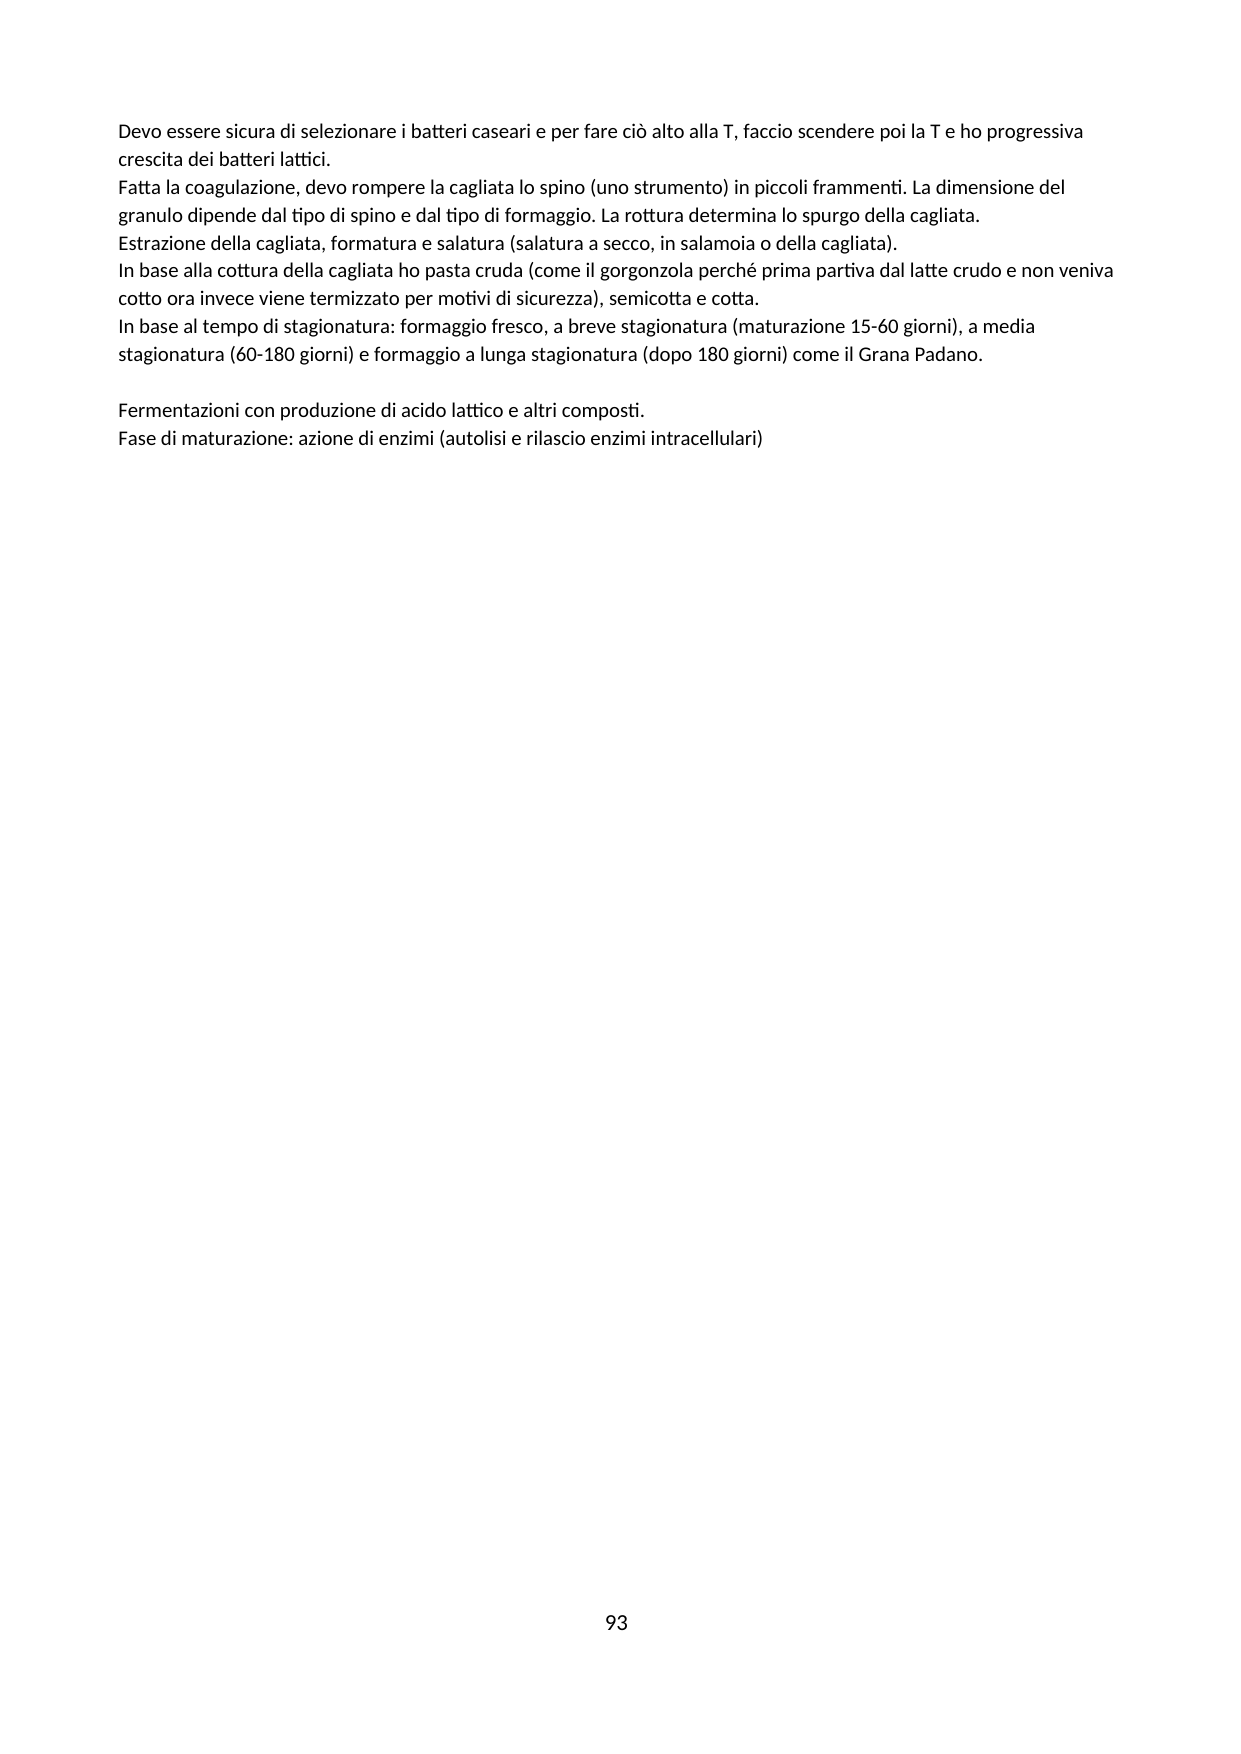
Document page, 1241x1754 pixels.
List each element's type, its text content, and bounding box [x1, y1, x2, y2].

text In base al tempo di stagionatura: formaggio fresco, a breve stagionatura (maturazione 15-60 giorni), a media stagionatura (60-180 giorni) e formaggio a lunga stagionatura (dopo 180 giorni) come il Grana Padano. Fermentazioni con produzione di acido lattico e altri composti. Fase di maturazione: azione di enzimi (autolisi e rilascio enzimi intracellulari) [118, 313, 1124, 451]
text Devo essere sicura di selezionare i batteri caseari e per fare ciò alto alla T, faccio scendere poi la T e ho progressiva crescita dei batteri lattici. Fatta la coagulazione, devo rompere la cagliata lo spino (uno strumento) in piccoli frammenti. La dimensione del granulo dipende dal tipo di spino e dal tipo di formaggio. La rottura determina lo spurgo della cagliata. Estrazione della cagliata, formatura e salatura (salatura a secco, in salamoia o della cagliata). In base alla cottura della cagliata ho pasta cruda (come il gorgonzola perché prima partiva dal latte crudo e non veniva cotto ora invece viene termizzato per motivi di sicurezza), semicotta e cotta. [118, 118, 1124, 311]
